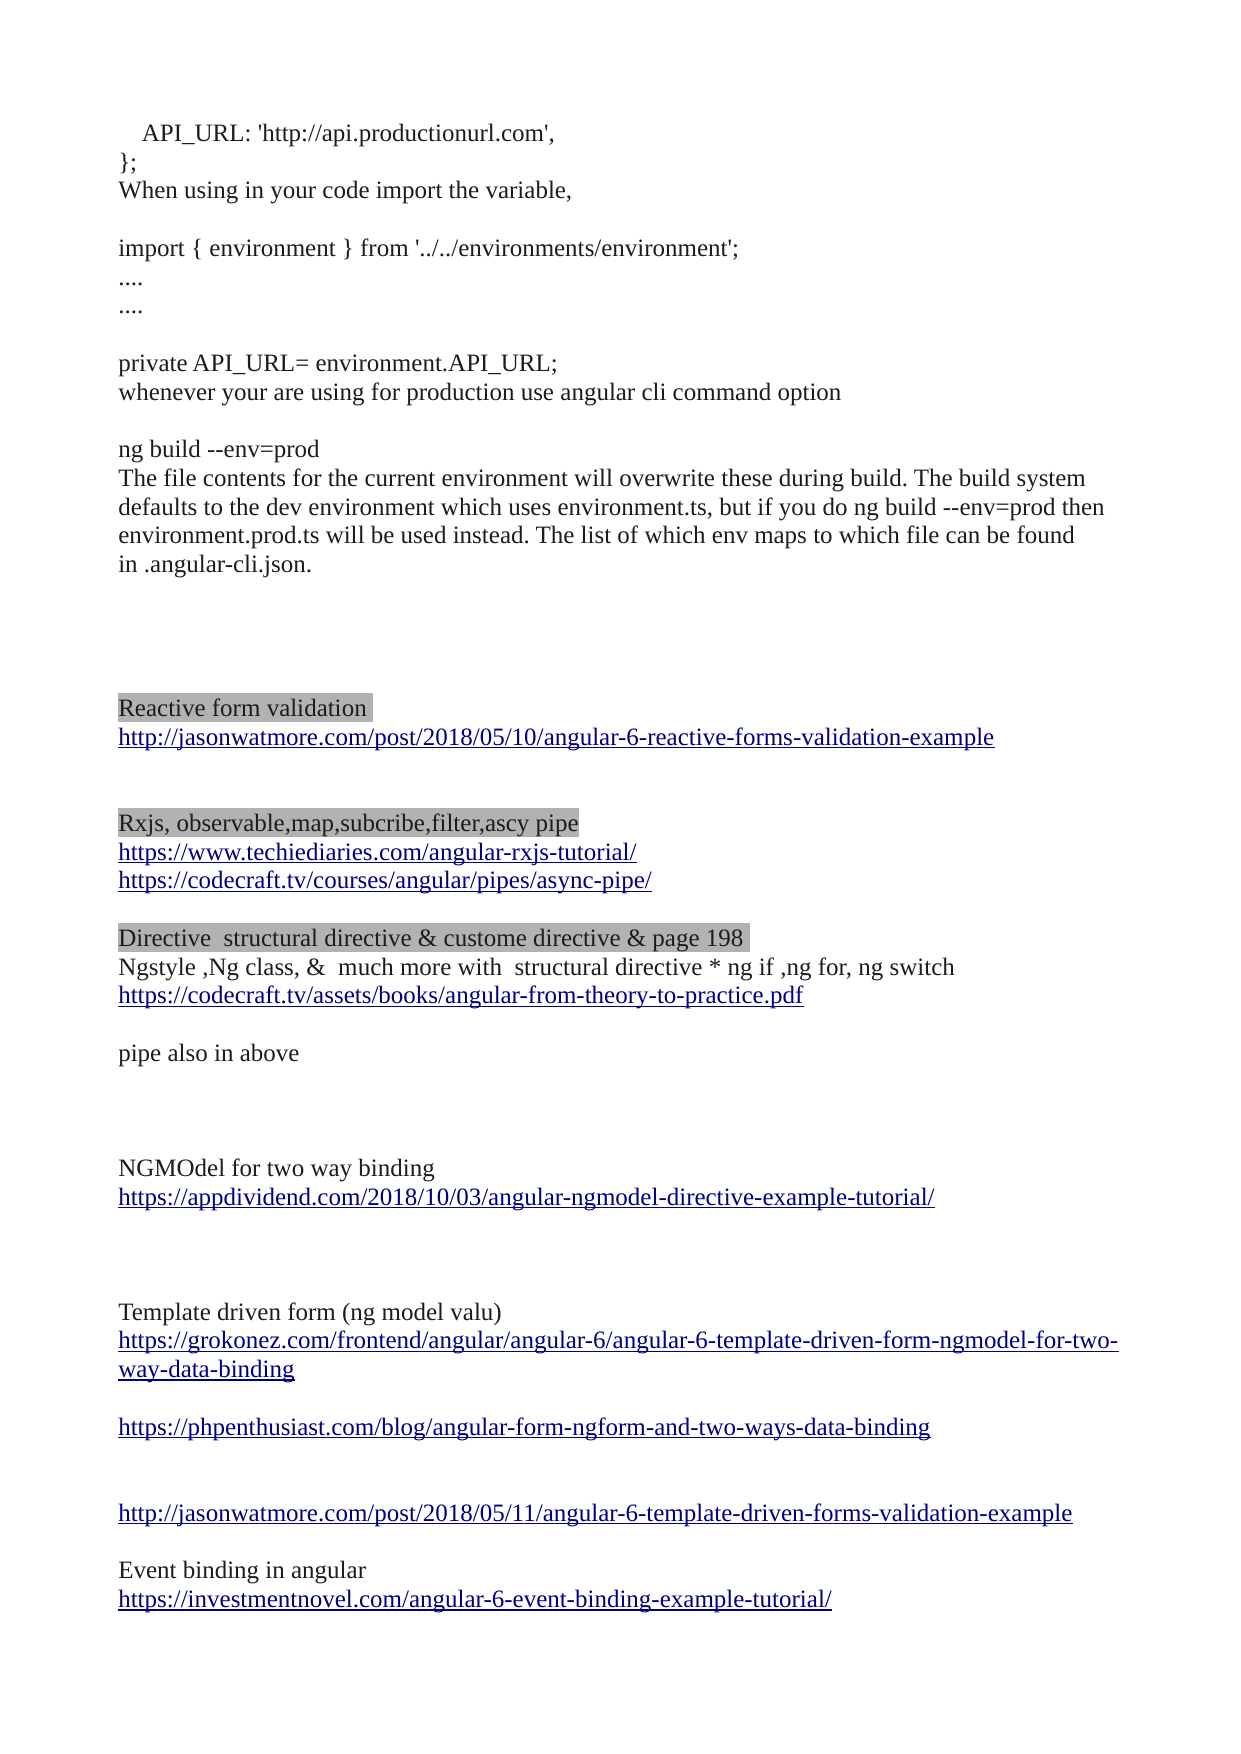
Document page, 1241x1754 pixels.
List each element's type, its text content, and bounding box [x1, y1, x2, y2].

text The file contents for the current environment will overwrite these during build. The build system defaults to the dev environment which uses environment.ts, but if you do ng build --env=prod then environment.prod.ts will be used instead. The list of which env maps to which file can be found in .angular-cli.json. [118, 463, 1122, 578]
text https://codecraft.tv/assets/books/angular-from-theory-to-practice.pdf [118, 981, 1122, 1009]
text private API_URL= environment.API_URL; [118, 348, 1122, 377]
text https://investmentnovel.com/angular-6-event-binding-example-tutorial/ [118, 1584, 1122, 1613]
text NGMOdel for two way binding [118, 1153, 1122, 1182]
text }; [118, 147, 1122, 176]
text http://jasonwatmore.com/post/2018/05/11/angular-6-template-driven-forms-validation-example [118, 1498, 1122, 1527]
text .... [118, 291, 1122, 319]
text Directive structural directive & custome directive & page 198 [118, 923, 1122, 952]
text https://appdividend.com/2018/10/03/angular-ngmodel-directive-example-tutorial/ [118, 1182, 1122, 1211]
text https://www.techiediaries.com/angular-rxjs-tutorial/ [118, 837, 1122, 866]
text http://jasonwatmore.com/post/2018/05/10/angular-6-reactive-forms-validation-example [118, 722, 1122, 751]
text whenever your are using for production use angular cli command option [118, 377, 1122, 406]
text https://grokonez.com/frontend/angular/angular-6/angular-6-template-driven-form-ngmodel-for-two-way-data-binding [118, 1326, 1122, 1383]
text ng build --env=prod [118, 434, 1122, 463]
text https://codecraft.tv/courses/angular/pipes/async-pipe/ [118, 866, 1122, 894]
text Ngstyle ,Ng class, & much more with structural directive * ng if ,ng for, ng switch [118, 952, 1122, 981]
text Event binding in angular [118, 1556, 1122, 1584]
text Template driven form (ng model valu) [118, 1297, 1122, 1326]
text import { environment } from '../../environments/environment'; [118, 233, 1122, 262]
text Reactive form validation [118, 693, 1122, 722]
text pipe also in above [118, 1038, 1122, 1067]
text .... [118, 262, 1122, 291]
text Rxjs, observable,map,subcribe,filter,ascy pipe [118, 808, 1122, 837]
text https://phpenthusiast.com/blog/angular-form-ngform-and-two-ways-data-binding [118, 1412, 1122, 1441]
text API_URL: 'http://api.productionurl.com', [118, 118, 1122, 147]
text When using in your code import the variable, [118, 176, 1122, 204]
